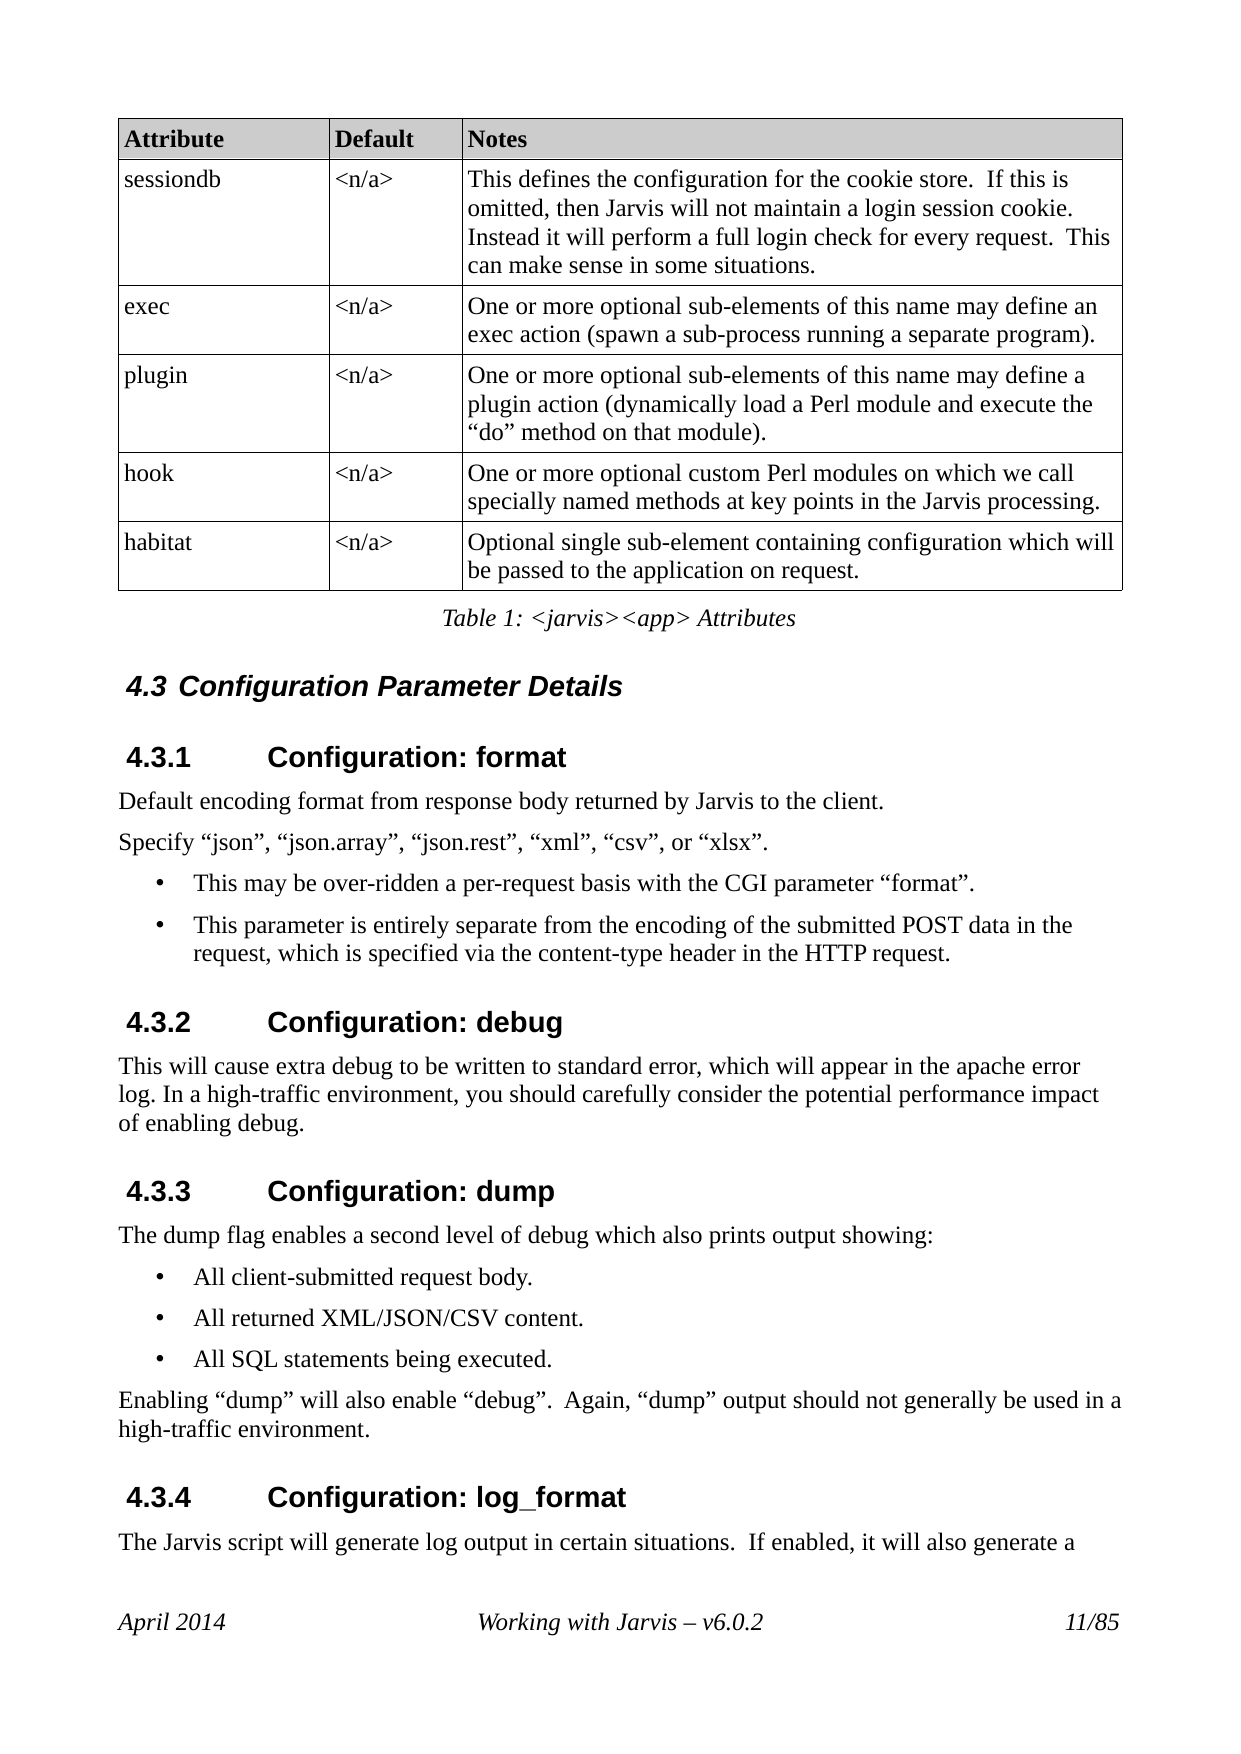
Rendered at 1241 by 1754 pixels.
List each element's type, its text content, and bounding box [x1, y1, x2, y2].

subtitle Configuration Parameter Details [118, 669, 1122, 702]
text The Jarvis script will generate log output in certain situations. If enabled, it will also generate a [118, 1527, 1122, 1555]
table_cell <n/a> [330, 160, 462, 285]
table_cell <n/a> [330, 522, 462, 590]
table_cell habitat [119, 522, 329, 590]
text This will cause extra debug to be written to standard error, which will appear in the apache error log. In a high-traffic environment, you should carefully consider the potential performance impact of enabling debug. [118, 1051, 1122, 1137]
table_cell <n/a> [330, 453, 462, 521]
list All client-submitted request body. [156, 1262, 1122, 1291]
subtitle Configuration: log_format [118, 1481, 1122, 1514]
table_cell One or more optional sub-elements of this name may define a plugin action (dynamically load a Perl module and execute the “do” method on that module). [463, 355, 1122, 452]
list This may be over-ridden a per-request basis with the CGI parameter “format”. [156, 868, 1122, 897]
text Table 1: <jarvis><app> Attributes [118, 603, 1122, 631]
table_cell plugin [119, 355, 329, 452]
text Specify “json”, “json.array”, “json.rest”, “xml”, “csv”, or “xlsx”. [118, 827, 1122, 856]
text Enabling “dump” will also enable “debug”. Again, “dump” output should not generally be used in a high-traffic environment. [118, 1386, 1122, 1443]
table_cell sessiondb [119, 160, 329, 285]
subtitle Configuration: debug [118, 1005, 1122, 1038]
list This parameter is entirely separate from the encoding of the submitted POST data in the request, which is specified via the content-type header in the HTTP request. [156, 910, 1122, 967]
list All returned XML/JSON/CSV content. [156, 1303, 1122, 1332]
table_cell <n/a> [330, 355, 462, 452]
table_cell exec [119, 286, 329, 354]
table_cell <n/a> [330, 286, 462, 354]
table_header Notes [463, 119, 1122, 158]
list All SQL statements being executed. [156, 1344, 1122, 1373]
table_cell hook [119, 453, 329, 521]
table_header Attribute [119, 119, 329, 158]
subtitle Configuration: format [118, 740, 1122, 773]
table_cell Optional single sub-element containing configuration which will be passed to the application on request. [463, 522, 1122, 590]
table_cell One or more optional custom Perl modules on which we call specially named methods at key points in the Jarvis processing. [463, 453, 1122, 521]
table_cell This defines the configuration for the cookie store. If this is omitted, then Jarvis will not maintain a login session cookie. Instead it will perform a full login check for every request. This can make sense in some situations. [463, 160, 1122, 285]
text Default encoding format from response body returned by Jarvis to the client. [118, 786, 1122, 815]
subtitle Configuration: dump [118, 1174, 1122, 1208]
text The dump flag enables a second level of debug which also prints output showing: [118, 1221, 1122, 1249]
table_cell One or more optional sub-elements of this name may define an exec action (spawn a sub-process running a separate program). [463, 286, 1122, 354]
table_header Default [330, 119, 462, 158]
